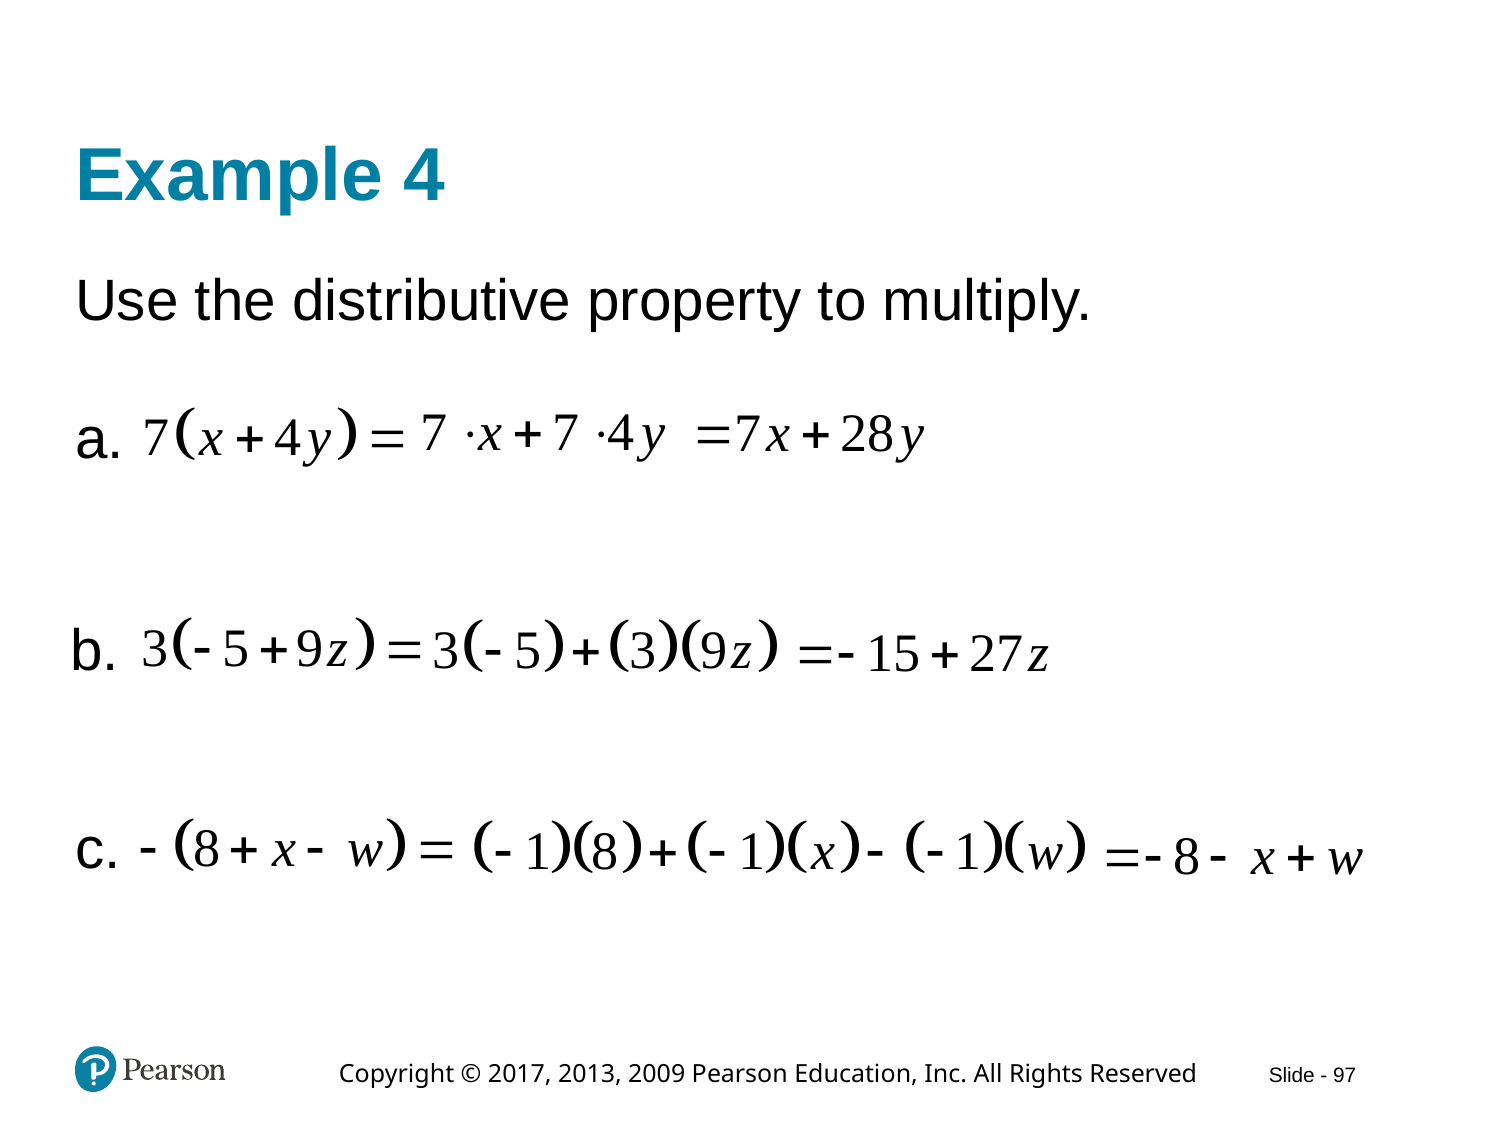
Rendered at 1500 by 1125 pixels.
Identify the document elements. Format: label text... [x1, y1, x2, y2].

chart [689, 409, 929, 469]
list a. [75, 399, 125, 475]
chart [135, 814, 449, 892]
title Example 4 [75, 35, 1425, 216]
chart [1098, 832, 1366, 881]
list c. [75, 810, 125, 873]
list b. [70, 612, 125, 688]
chart [139, 614, 417, 692]
chart [791, 629, 1054, 678]
chart [430, 616, 779, 694]
chart [140, 403, 401, 481]
chart [417, 409, 671, 468]
chart [470, 817, 1086, 895]
list Use the distributive property to multiply. [75, 262, 1425, 338]
